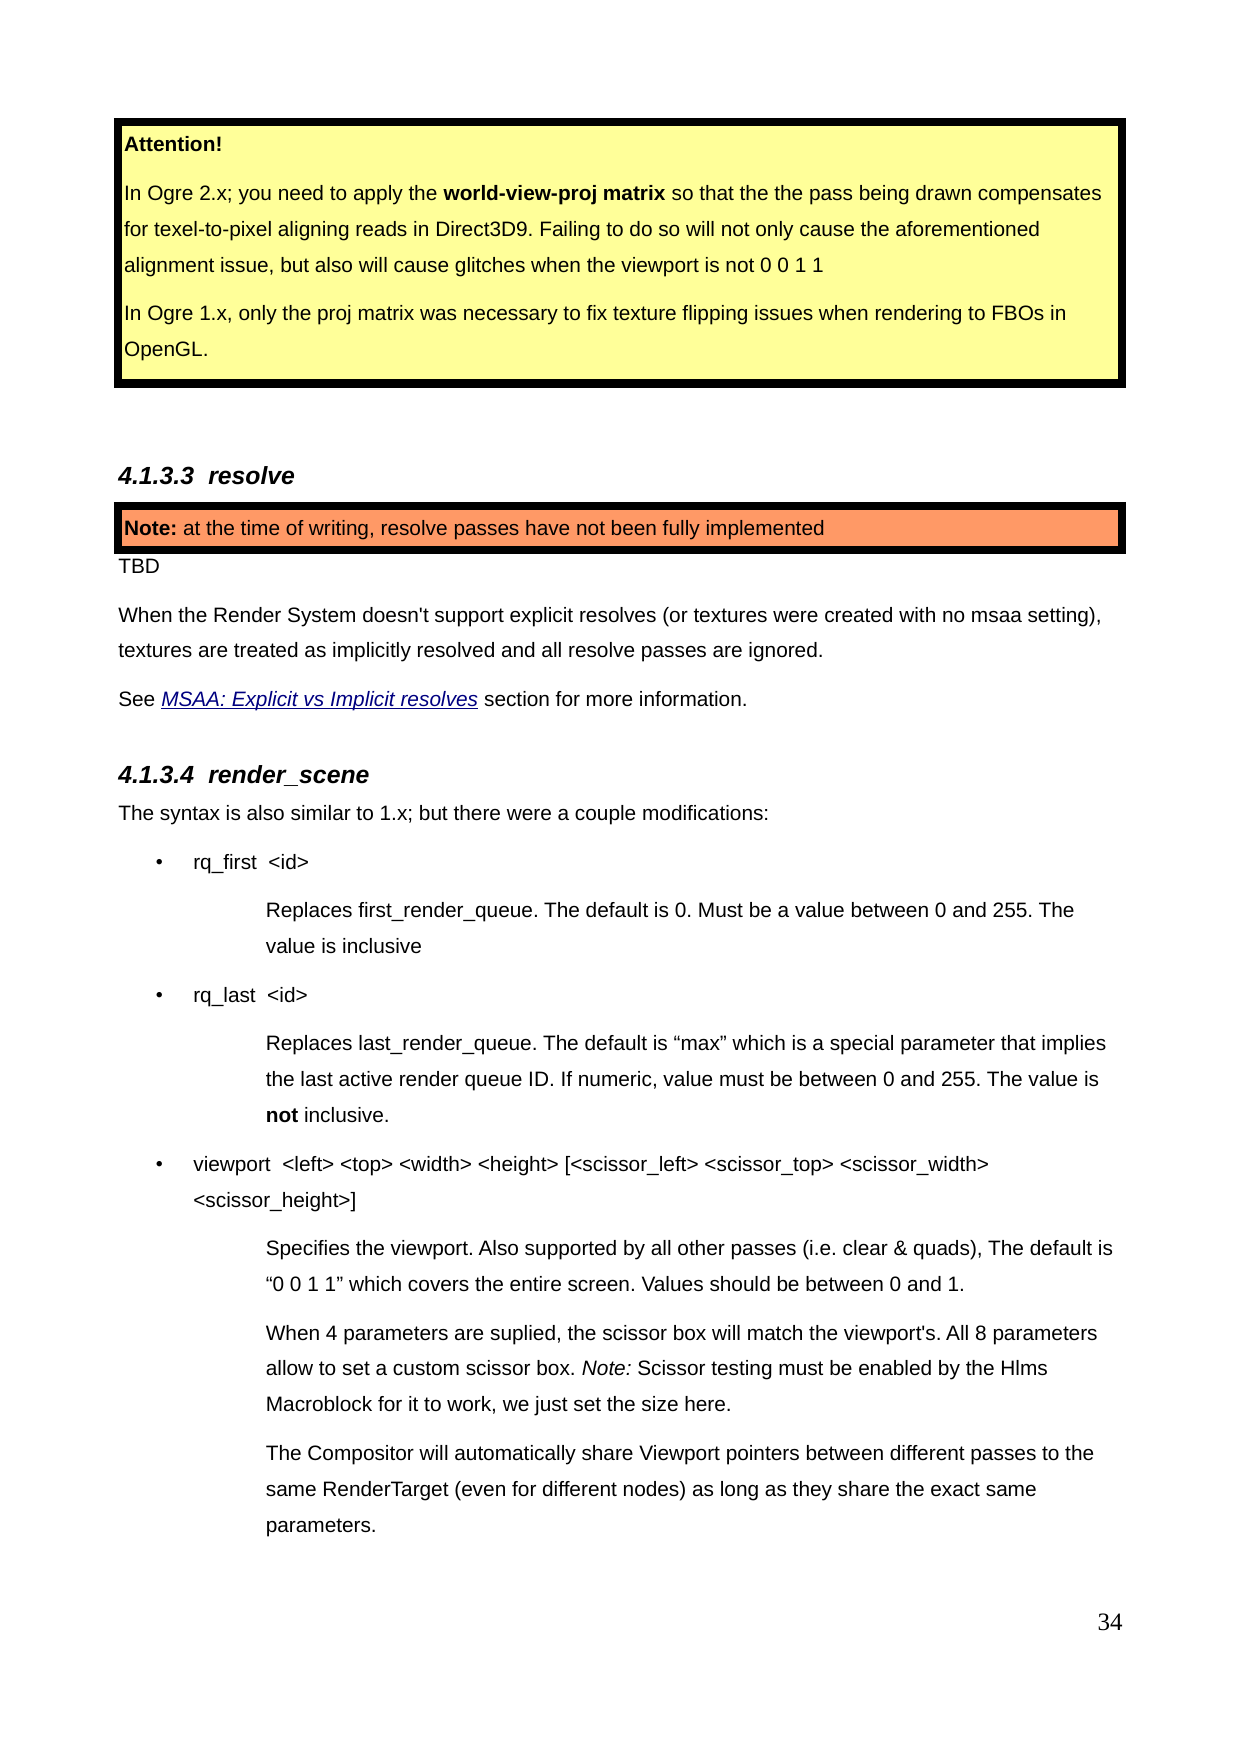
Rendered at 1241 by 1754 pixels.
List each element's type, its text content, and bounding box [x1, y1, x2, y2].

list viewport <left> <top> <width> <height> [<scissor_left> <scissor_top> <scissor_width> <scissor_height>] [156, 1151, 1122, 1211]
text TBD [118, 554, 1122, 578]
text See MSAA: Explicit vs Implicit resolves section for more information. [118, 687, 1122, 711]
subtitle resolve [118, 461, 1122, 489]
table_header Note: at the time of writing, resolve passes have not been fully implemented [122, 510, 1118, 546]
text The Compositor will automatically share Viewport pointers between different passes to the same RenderTarget (even for different nodes) as long as they share the exact same parameters. [266, 1441, 1122, 1536]
text Replaces first_render_queue. The default is 0. Must be a value between 0 and 255. The value is inclusive [266, 898, 1122, 958]
list rq_first <id> [156, 850, 1122, 874]
list rq_last <id> [156, 983, 1122, 1007]
text Replaces last_render_queue. The default is “max” which is a special parameter that implies the last active render queue ID. If numeric, value must be between 0 and 255. The value is not inclusive. [266, 1031, 1122, 1127]
text Specifies the viewport. Also supported by all other passes (i.e. clear & quads), The default is “0 0 1 1” which covers the entire screen. Values should be between 0 and 1. [266, 1236, 1122, 1296]
text The syntax is also similar to 1.x; but there were a couple modifications: [118, 801, 1122, 825]
table_header Attention! In Ogre 2.x; you need to apply the world-view-proj matrix so that the the pass being drawn compensates for texel-to-pixel aligning reads in Direct3D9. Failing to do so will not only cause the aforementioned alignment issue, but also will cause glitches when the viewport is not 0 0 1 1 In Ogre 1.x, only the proj matrix was necessary to fix texture flipping issues when rendering to FBOs in OpenGL. [122, 126, 1118, 379]
subtitle render_scene [118, 760, 1122, 789]
text When the Render System doesn't support explicit resolves (or textures were created with no msaa setting), textures are treated as implicitly resolved and all resolve passes are ignored. [118, 602, 1122, 662]
text When 4 parameters are suplied, the scissor box will match the viewport's. All 8 parameters allow to set a custom scissor box. Note: Scissor testing must be enabled by the Hlms Macroblock for it to work, we just set the size here. [266, 1320, 1122, 1416]
